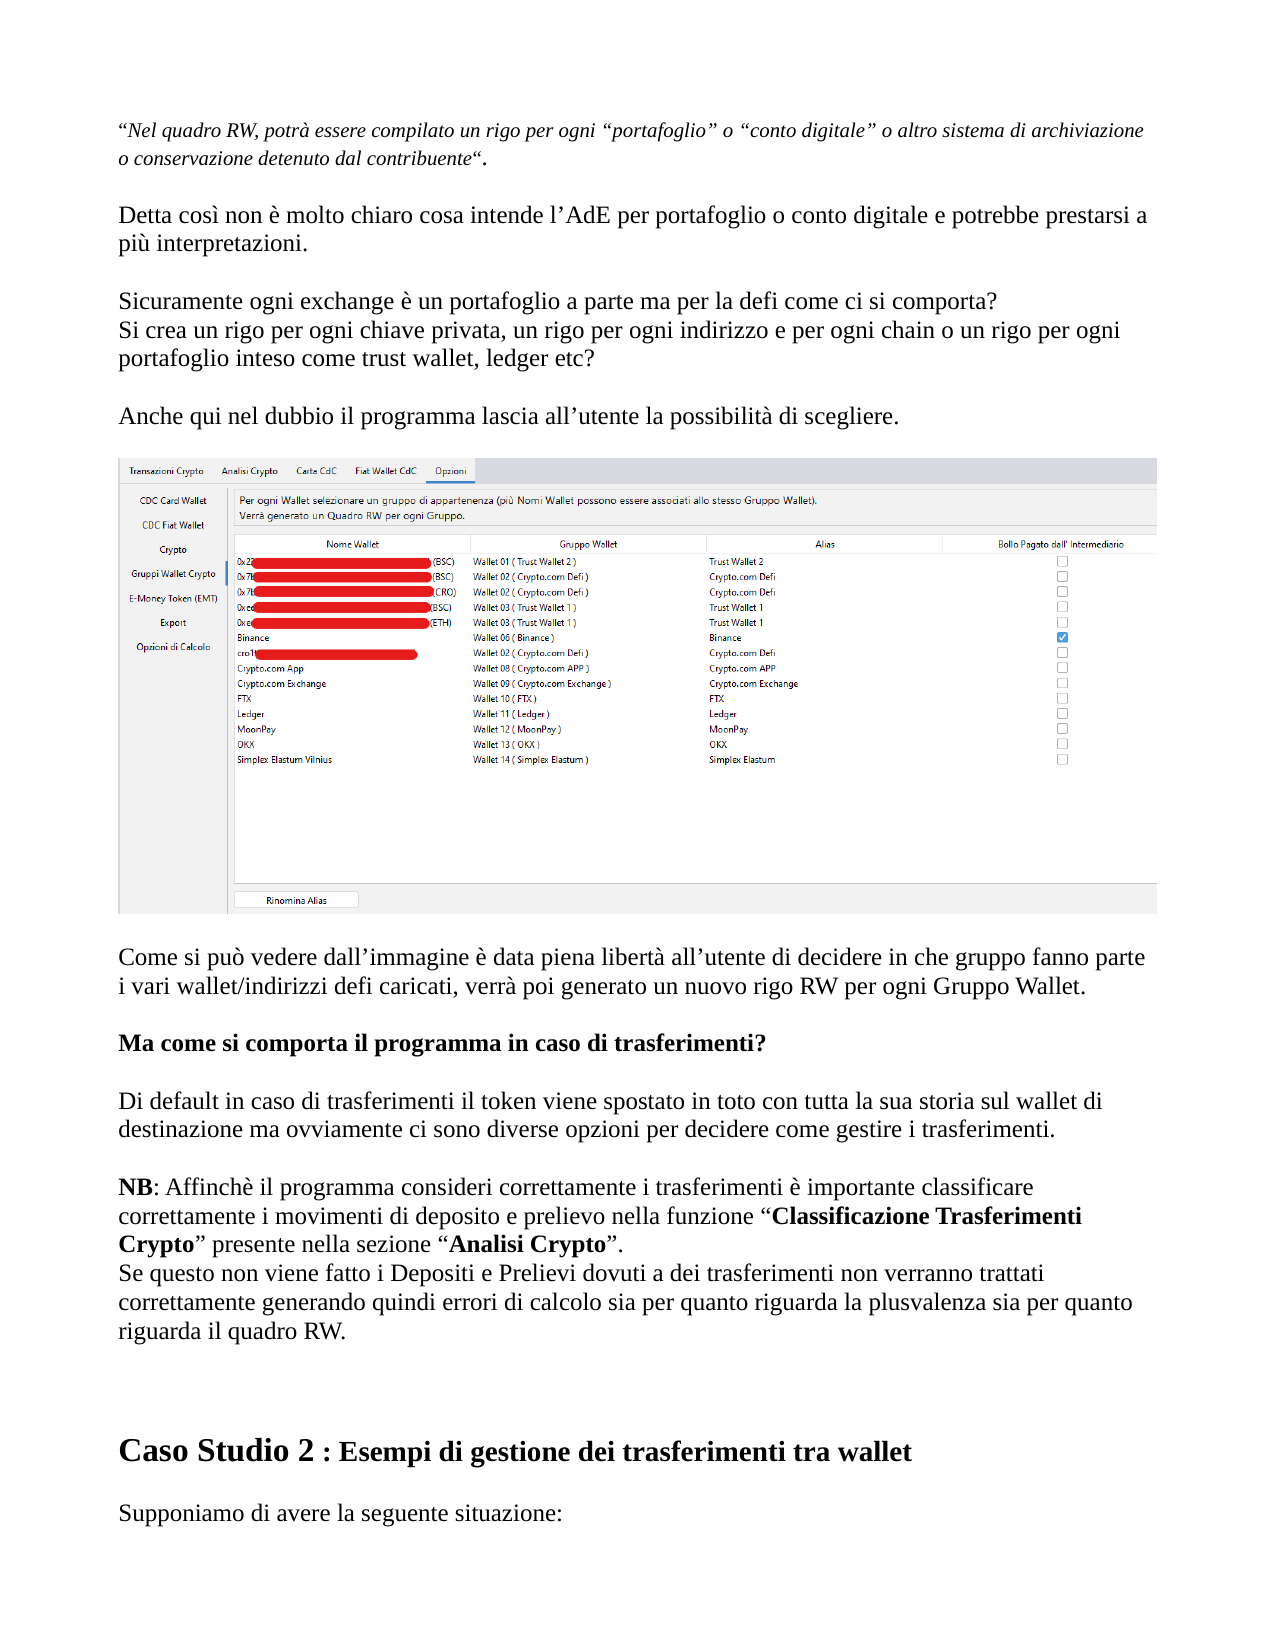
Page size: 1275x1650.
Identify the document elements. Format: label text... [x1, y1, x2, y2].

picture [118, 458, 1157, 914]
text Si crea un rigo per ogni chiave privata, un rigo per ogni indirizzo e per ogni chain o un rigo per ogni portafoglio inteso come trust wallet, ledger etc? [118, 315, 1157, 372]
text NB: Affinchè il programma consideri correttamente i trasferimenti è importante classificare correttamente i movimenti di deposito e prelievo nella funzione “Classificazione Trasferimenti Crypto” presente nella sezione “Analisi Crypto”. [118, 1172, 1157, 1258]
text Caso Studio 2 : Esempi di gestione dei trasferimenti tra wallet [118, 1431, 1157, 1469]
text Se questo non viene fatto i Depositi e Prelievi dovuti a dei trasferimenti non verranno trattati correttamente generando quindi errori di calcolo sia per quanto riguarda la plusvalenza sia per quanto riguarda il quadro RW. [118, 1258, 1157, 1344]
text Anche qui nel dubbio il programma lascia all’utente la possibilità di scegliere. [118, 401, 1157, 430]
text Di default in caso di trasferimenti il token viene spostato in toto con tutta la sua storia sul wallet di destinazione ma ovviamente ci sono diverse opzioni per decidere come gestire i trasferimenti. [118, 1086, 1157, 1143]
text Detta così non è molto chiaro cosa intende l’AdE per portafoglio o conto digitale e potrebbe prestarsi a più interpretazioni. [118, 200, 1157, 257]
text Sicuramente ogni exchange è un portafoglio a parte ma per la defi come ci si comporta? [118, 286, 1157, 315]
text Supponiamo di avere la seguente situazione: [118, 1498, 1157, 1527]
text Come si può vedere dall’immagine è data piena libertà all’utente di decidere in che gruppo fanno parte i vari wallet/indirizzi defi caricati, verrà poi generato un nuovo rigo RW per ogni Gruppo Wallet. [118, 942, 1157, 999]
text “Nel quadro RW, potrà essere compilato un rigo per ogni “portafoglio” o “conto digitale” o altro sistema di archiviazione o conservazione detenuto dal contribuente“. [118, 118, 1157, 171]
text Ma come si comporta il programma in caso di trasferimenti? [118, 1028, 1157, 1057]
